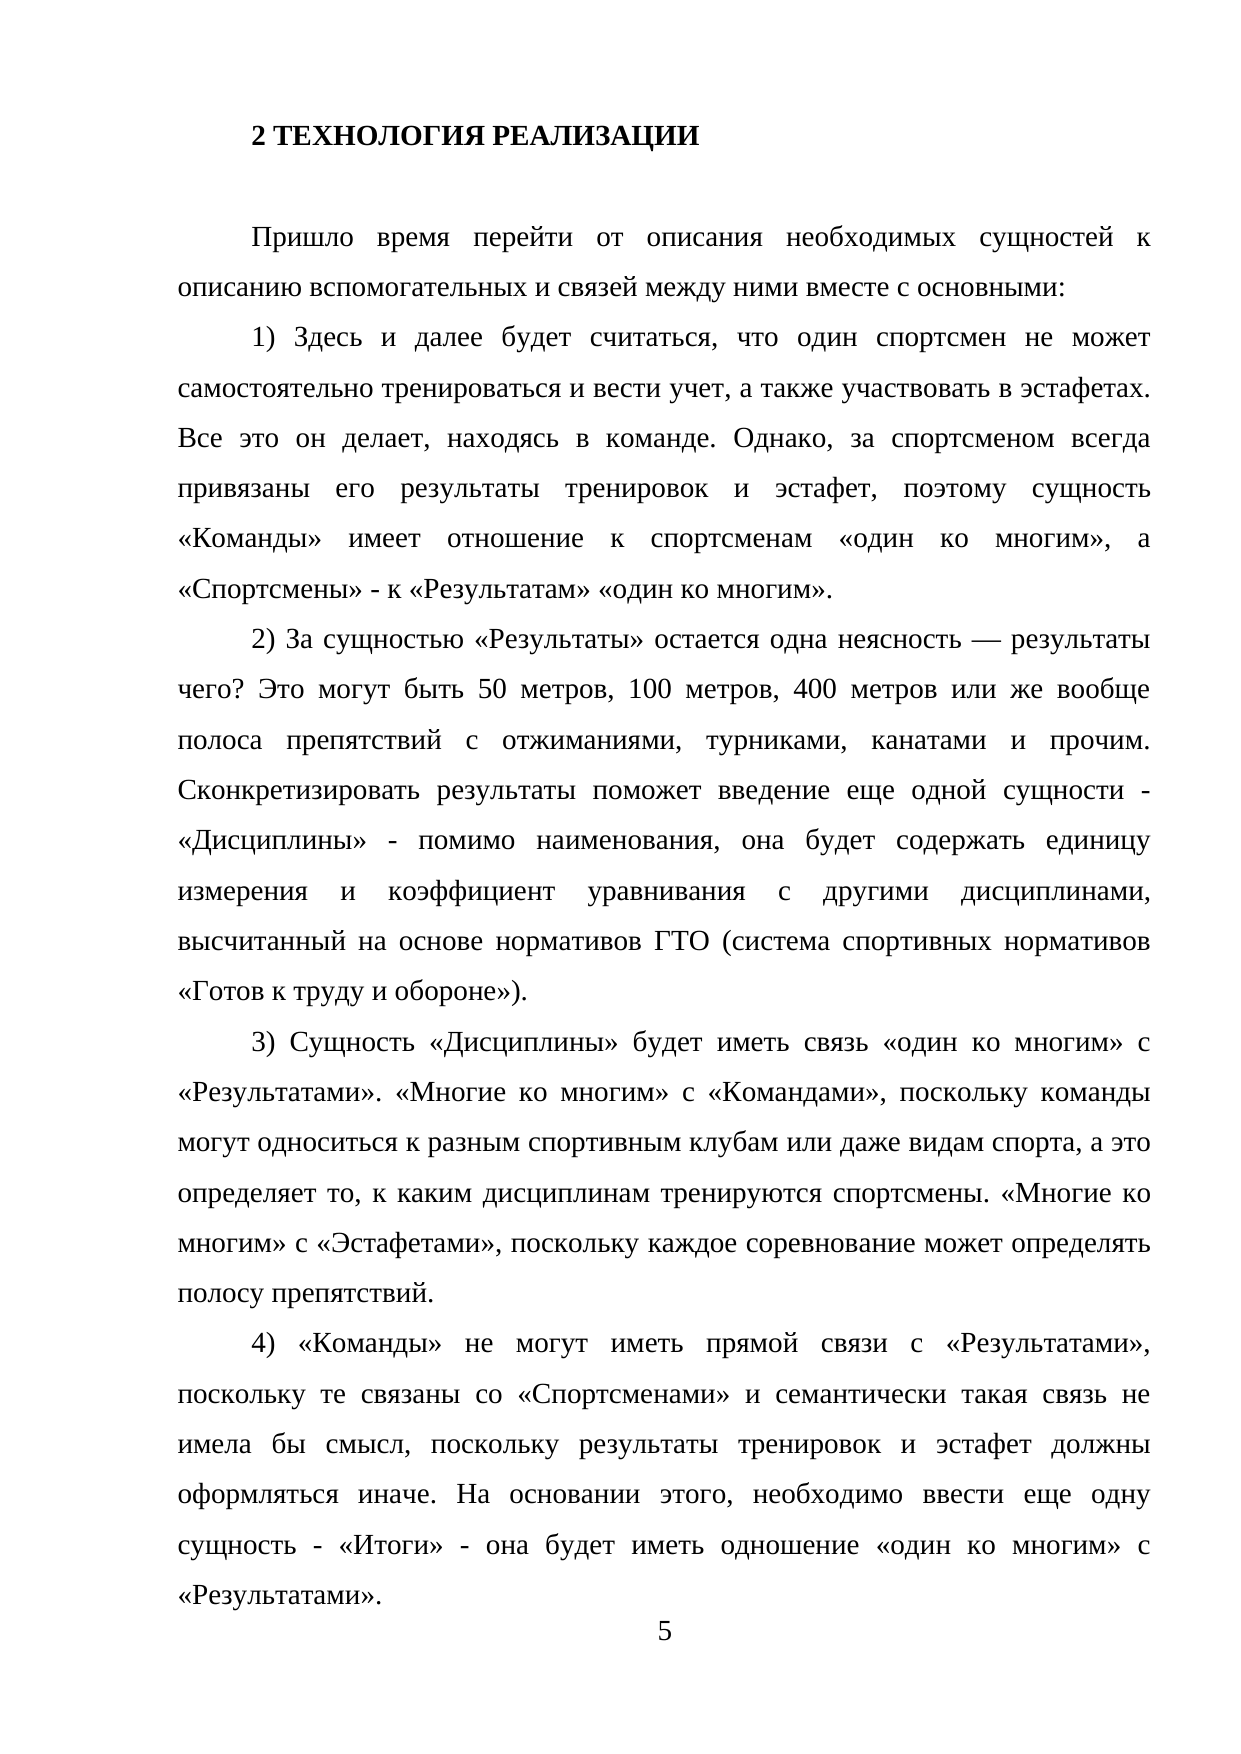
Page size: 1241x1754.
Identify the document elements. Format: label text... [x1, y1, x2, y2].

text 1) Здесь и далее будет считаться, что один спортсмен не может самостоятельно тренироваться и вести учет, а также участвовать в эстафетах. Все это он делает, находясь в команде. Однако, за спортсменом всегда привязаны его результаты тренировок и эстафет, поэтому сущность «Команды» имеет отношение к спортсменам «один ко многим», а «Спортсмены» - к «Результатам» «один ко многим». [177, 319, 1152, 604]
text Пришло время перейти от описания необходимых сущностей к описанию вспомогательных и связей между ними вместе с основными: [177, 219, 1152, 303]
text 3) Сущность «Дисциплины» будет иметь связь «один ко многим» с «Результатами». «Многие ко многим» с «Командами», поскольку команды могут односиться к разным спортивным клубам или даже видам спорта, а это определяет то, к каким дисциплинам тренируются спортсмены. «Многие ко многим» с «Эстафетами», поскольку каждое соревнование может определять полосу препятствий. [177, 1024, 1152, 1309]
text 4) «Команды» не могут иметь прямой связи с «Результатами», поскольку те связаны со «Спортсменами» и семантически такая связь не имела бы смысл, поскольку результаты тренировок и эстафет должны оформляться иначе. На основании этого, необходимо ввести еще одну сущность - «Итоги» - она будет иметь одношение «один ко многим» с «Результатами». [177, 1326, 1152, 1611]
text 2) За сущностью «Результаты» остается одна неясность — результаты чего? Это могут быть 50 метров, 100 метров, 400 метров или же вообще полоса препятствий с отжиманиями, турниками, канатами и прочим. Сконкретизировать результаты поможет введение еще одной сущности - «Дисциплины» - помимо наименования, она будет содержать единицу измерения и коэффициент уравнивания с другими дисциплинами, высчитанный на основе нормативов ГТО (система спортивных нормативов «Готов к труду и обороне»). [177, 621, 1152, 1007]
text 2 ТЕХНОЛОГИЯ РЕАЛИЗАЦИИ [177, 118, 1152, 152]
